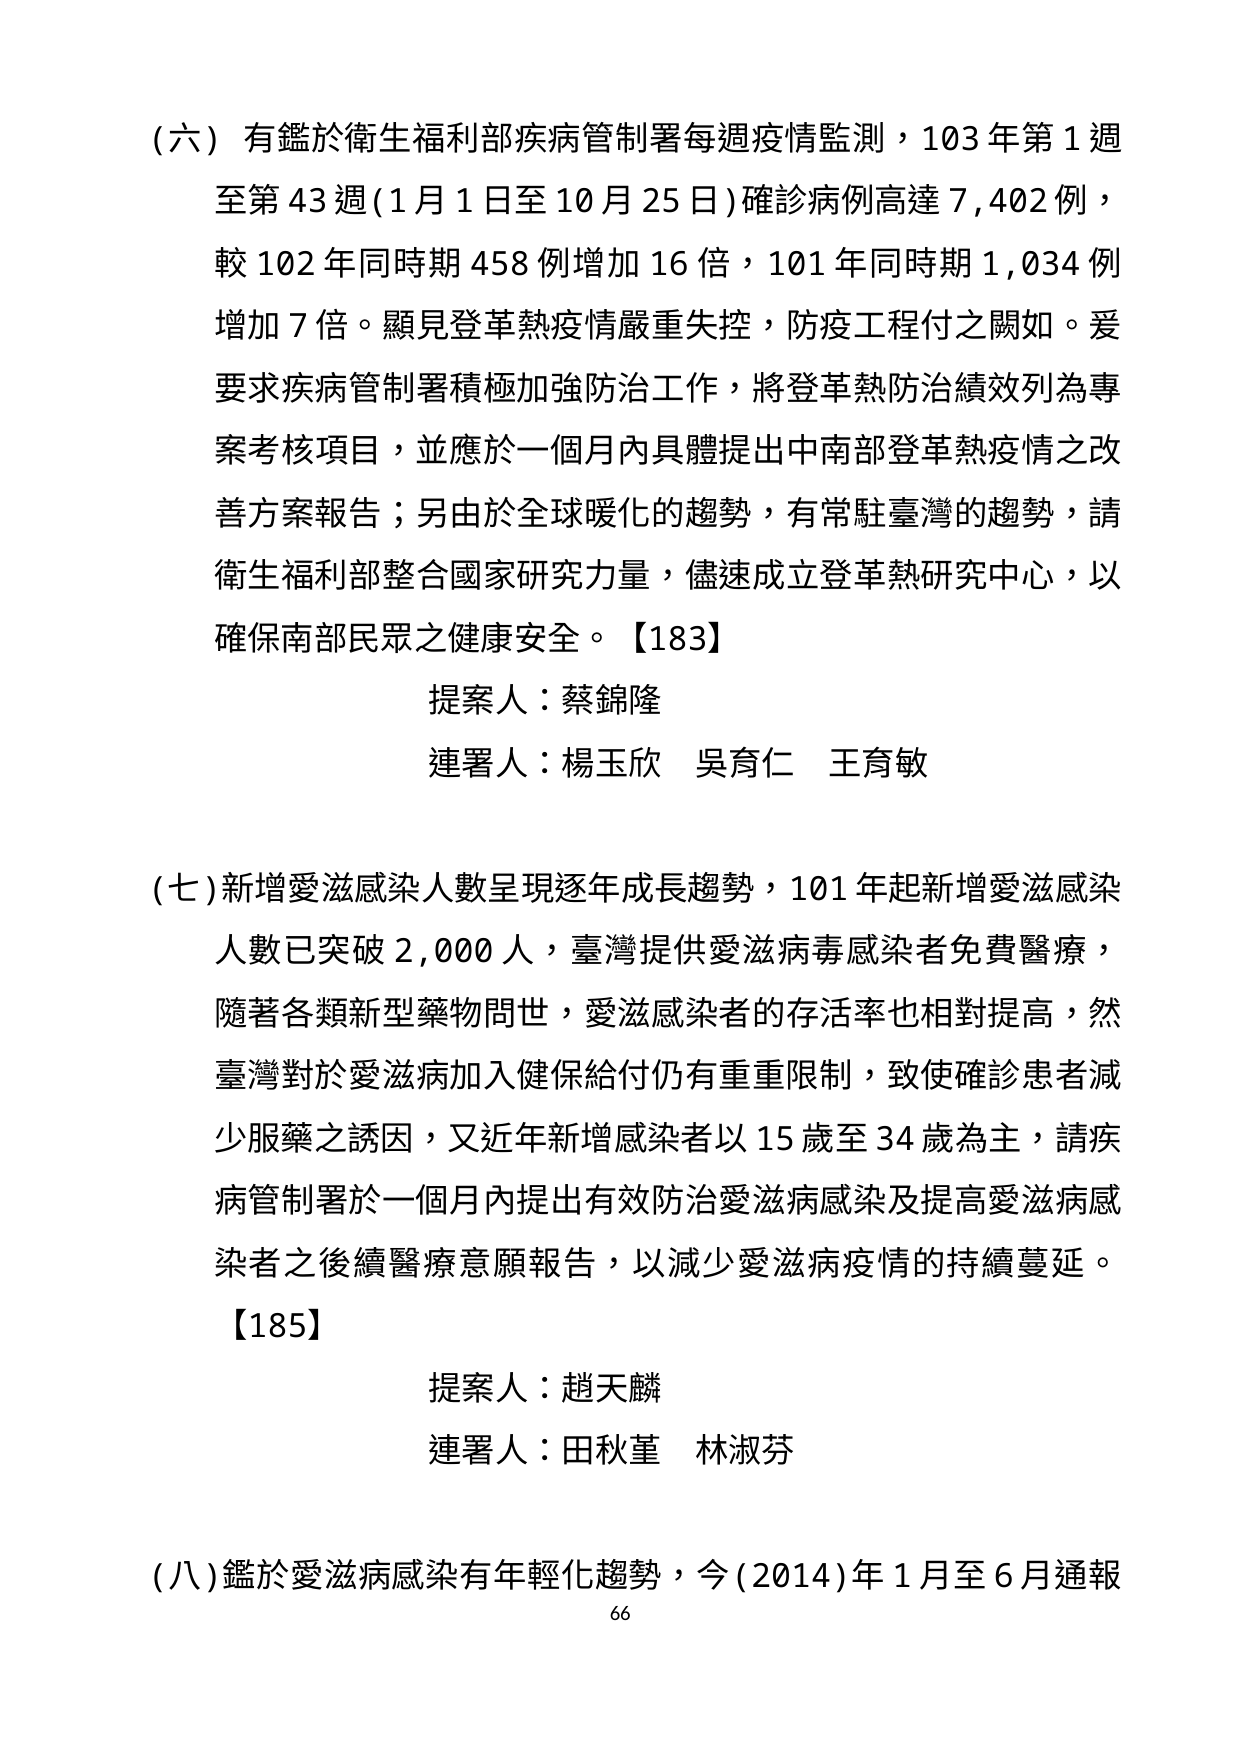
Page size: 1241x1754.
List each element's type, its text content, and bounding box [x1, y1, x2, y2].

text (八)鑑於愛滋病感染有年輕化趨勢，今(2014)年1月至6月通報 [148, 1532, 1122, 1594]
text (七)新增愛滋感染人數呈現逐年成長趨勢，101年起新增愛滋感染人數已突破2,000人，臺灣提供愛滋病毒感染者免費醫療，隨著各類新型藥物問世，愛滋感染者的存活率也相對提高，然臺灣對於愛滋病加入健保給付仍有重重限制，致使確診患者減少服藥之誘因，又近年新增感染者以15歲至34歲為主，請疾病管制署於一個月內提出有效防治愛滋病感染及提高愛滋病感染者之後續醫療意願報告，以減少愛滋病疫情的持續蔓延。【185】 [148, 844, 1122, 1344]
text 連署人：田秋堇 林淑芬 [151, 1407, 1121, 1469]
text 提案人：趙天麟 [151, 1344, 1121, 1407]
text (六) 有鑑於衛生福利部疾病管制署每週疫情監測，103年第1週至第43週(1月1日至10月25日)確診病例高達7,402例，較102年同時期458例增加16倍，101年同時期1,034例增加7倍。顯見登革熱疫情嚴重失控，防疫工程付之闕如。爰要求疾病管制署積極加強防治工作，將登革熱防治績效列為專案考核項目，並應於一個月內具體提出中南部登革熱疫情之改善方案報告；另由於全球暖化的趨勢，有常駐臺灣的趨勢，請衛生福利部整合國家研究力量，儘速成立登革熱研究中心，以確保南部民眾之健康安全。【183】 [148, 94, 1122, 657]
text 連署人：楊玉欣 吳育仁 王育敏 [151, 719, 1121, 782]
text 提案人：蔡錦隆 [151, 657, 1121, 719]
